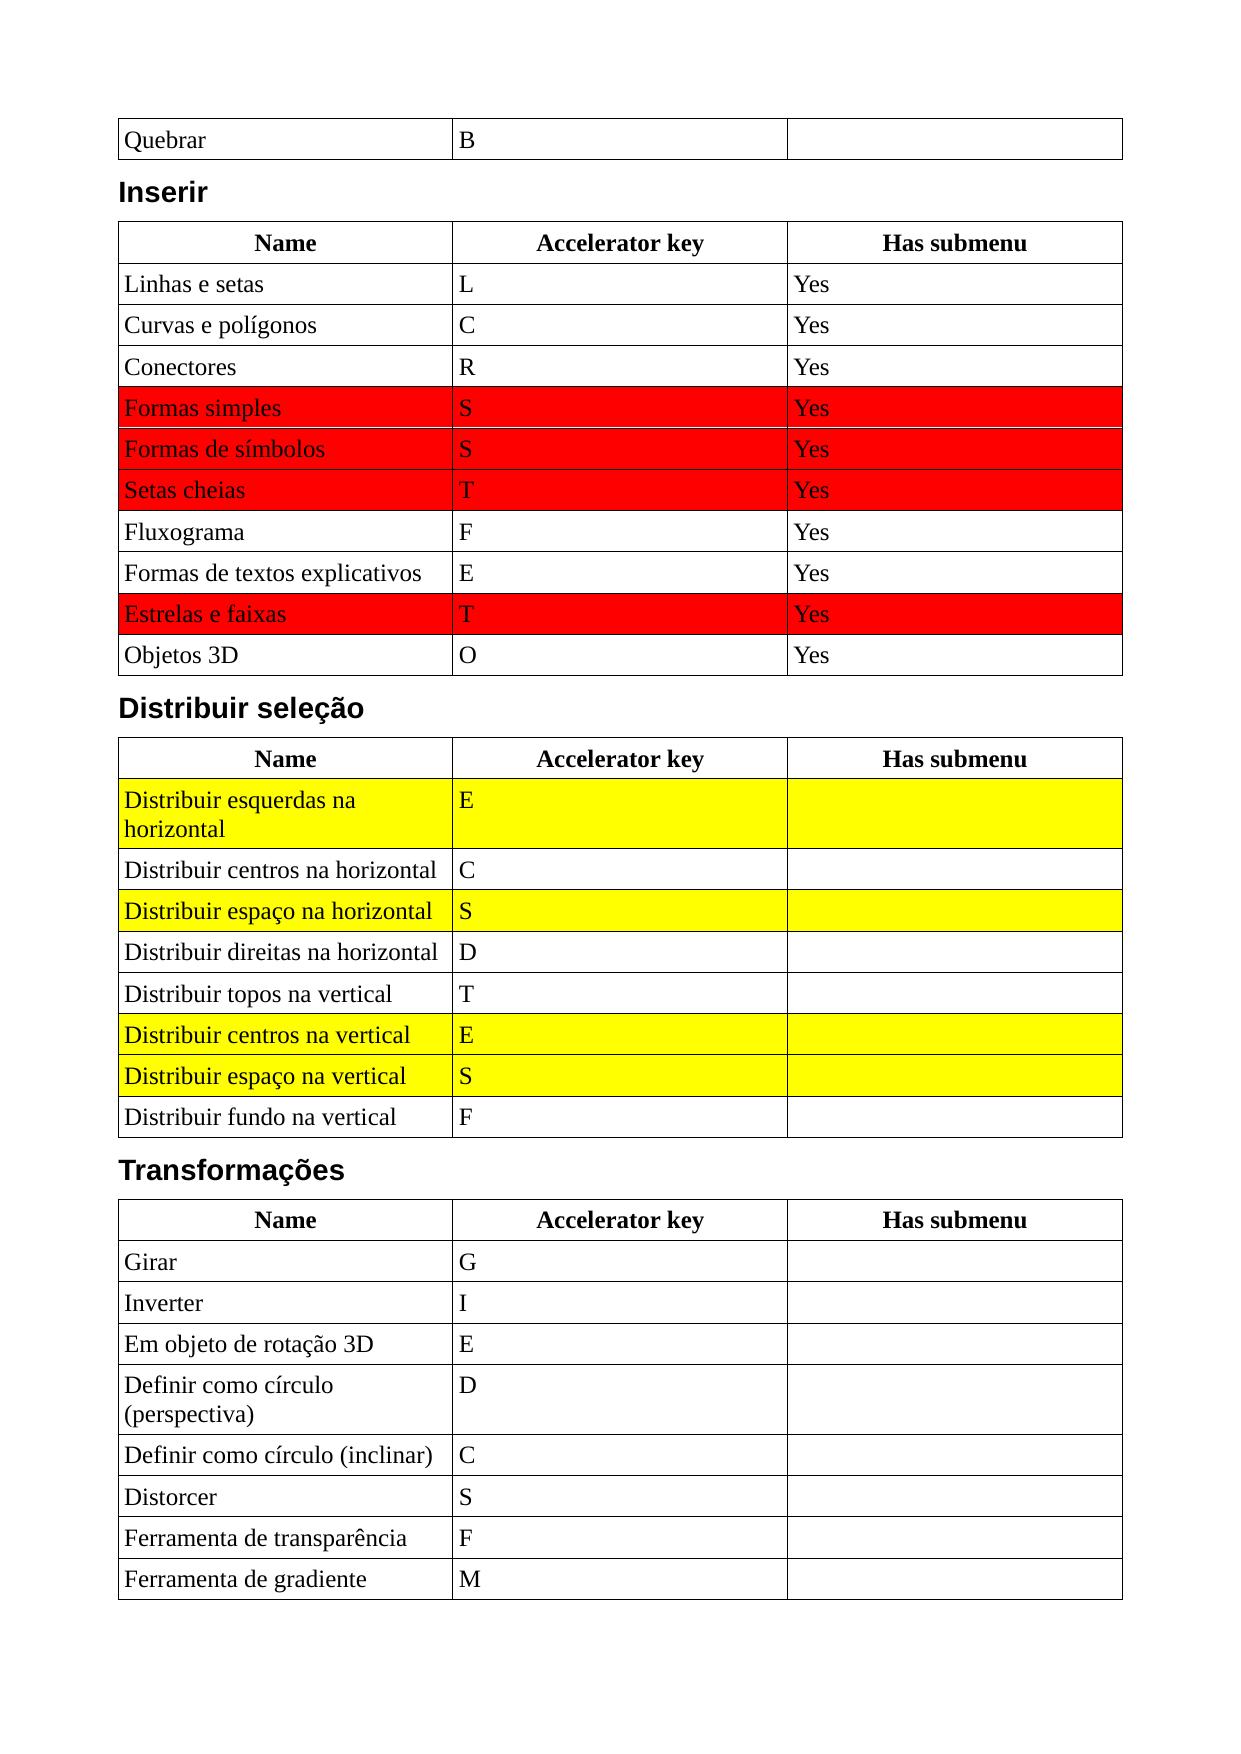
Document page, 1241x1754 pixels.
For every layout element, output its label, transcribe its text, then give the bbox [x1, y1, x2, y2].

table_cell C [453, 849, 787, 889]
table_cell M [453, 1559, 787, 1599]
table_cell Quebrar [119, 119, 452, 159]
table_cell F [453, 1097, 787, 1137]
table_header Has submenu [788, 1200, 1122, 1240]
table_cell T [453, 973, 787, 1013]
table_header Accelerator key [453, 738, 787, 778]
table_cell Estrelas e faixas [119, 594, 452, 634]
table_cell Distribuir centros na vertical [119, 1014, 452, 1054]
table_cell [788, 1241, 1122, 1281]
table_cell Definir como círculo (inclinar) [119, 1435, 452, 1475]
table_header Name [119, 738, 452, 778]
table_cell [788, 1559, 1122, 1599]
table_cell [788, 1014, 1122, 1054]
table_header Name [119, 222, 452, 262]
table_cell [788, 1365, 1122, 1434]
table_cell S [453, 387, 787, 427]
table_cell Girar [119, 1241, 452, 1281]
table_cell Distribuir espaço na horizontal [119, 890, 452, 931]
table_cell Ferramenta de gradiente [119, 1559, 452, 1599]
table_cell Inverter [119, 1282, 452, 1322]
table_cell Yes [788, 470, 1122, 510]
table_cell E [453, 779, 787, 848]
table_cell D [453, 932, 787, 972]
table_cell [788, 1517, 1122, 1557]
table_header Has submenu [788, 738, 1122, 778]
table_cell Fluxograma [119, 511, 452, 551]
table_cell Yes [788, 511, 1122, 551]
table_cell S [453, 1055, 787, 1096]
table_cell [788, 1282, 1122, 1322]
table_cell D [453, 1365, 787, 1434]
table_cell [788, 1324, 1122, 1364]
table_header Name [119, 1200, 452, 1240]
subtitle Transformações [118, 1152, 1122, 1186]
table_cell [788, 849, 1122, 889]
table_header Has submenu [788, 222, 1122, 262]
table_cell Definir como círculo (perspectiva) [119, 1365, 452, 1434]
table_cell Linhas e setas [119, 264, 452, 304]
table_cell S [453, 890, 787, 931]
table_cell Distorcer [119, 1476, 452, 1516]
table_cell [788, 932, 1122, 972]
table_header Accelerator key [453, 1200, 787, 1240]
table_cell E [453, 1324, 787, 1364]
table_cell C [453, 1435, 787, 1475]
table_cell Formas de textos explicativos [119, 552, 452, 592]
table_cell Yes [788, 387, 1122, 427]
table_cell I [453, 1282, 787, 1322]
table_cell [788, 1055, 1122, 1096]
table_cell F [453, 511, 787, 551]
table_cell R [453, 346, 787, 386]
table_cell B [453, 119, 787, 159]
table_cell G [453, 1241, 787, 1281]
table_cell S [453, 1476, 787, 1516]
table_cell F [453, 1517, 787, 1557]
table_cell Objetos 3D [119, 635, 452, 675]
table_cell Yes [788, 305, 1122, 345]
subtitle Distribuir seleção [118, 691, 1122, 724]
table_cell [788, 1097, 1122, 1137]
table_cell Ferramenta de transparência [119, 1517, 452, 1557]
table_cell S [453, 429, 787, 469]
table_cell L [453, 264, 787, 304]
table_cell Em objeto de rotação 3D [119, 1324, 452, 1364]
table_cell E [453, 552, 787, 592]
table_cell Yes [788, 552, 1122, 592]
table_cell Yes [788, 594, 1122, 634]
table_cell Distribuir fundo na vertical [119, 1097, 452, 1137]
table_cell T [453, 594, 787, 634]
subtitle Inserir [118, 175, 1122, 209]
table_cell Yes [788, 264, 1122, 304]
table_cell Distribuir esquerdas na horizontal [119, 779, 452, 848]
table_cell Distribuir topos na vertical [119, 973, 452, 1013]
table_cell Setas cheias [119, 470, 452, 510]
table_cell [788, 119, 1122, 159]
table_cell Distribuir centros na horizontal [119, 849, 452, 889]
table_cell [788, 973, 1122, 1013]
table_cell [788, 1476, 1122, 1516]
table_cell Distribuir direitas na horizontal [119, 932, 452, 972]
table_cell T [453, 470, 787, 510]
table_cell Yes [788, 346, 1122, 386]
table_cell Curvas e polígonos [119, 305, 452, 345]
table_cell O [453, 635, 787, 675]
table_cell Formas de símbolos [119, 429, 452, 469]
table_cell Distribuir espaço na vertical [119, 1055, 452, 1096]
table_cell Yes [788, 635, 1122, 675]
table_cell [788, 1435, 1122, 1475]
table_cell C [453, 305, 787, 345]
table_header Accelerator key [453, 222, 787, 262]
table_cell [788, 890, 1122, 931]
table_cell Yes [788, 429, 1122, 469]
table_cell Conectores [119, 346, 452, 386]
table_cell Formas simples [119, 387, 452, 427]
table_cell [788, 779, 1122, 848]
table_cell E [453, 1014, 787, 1054]
